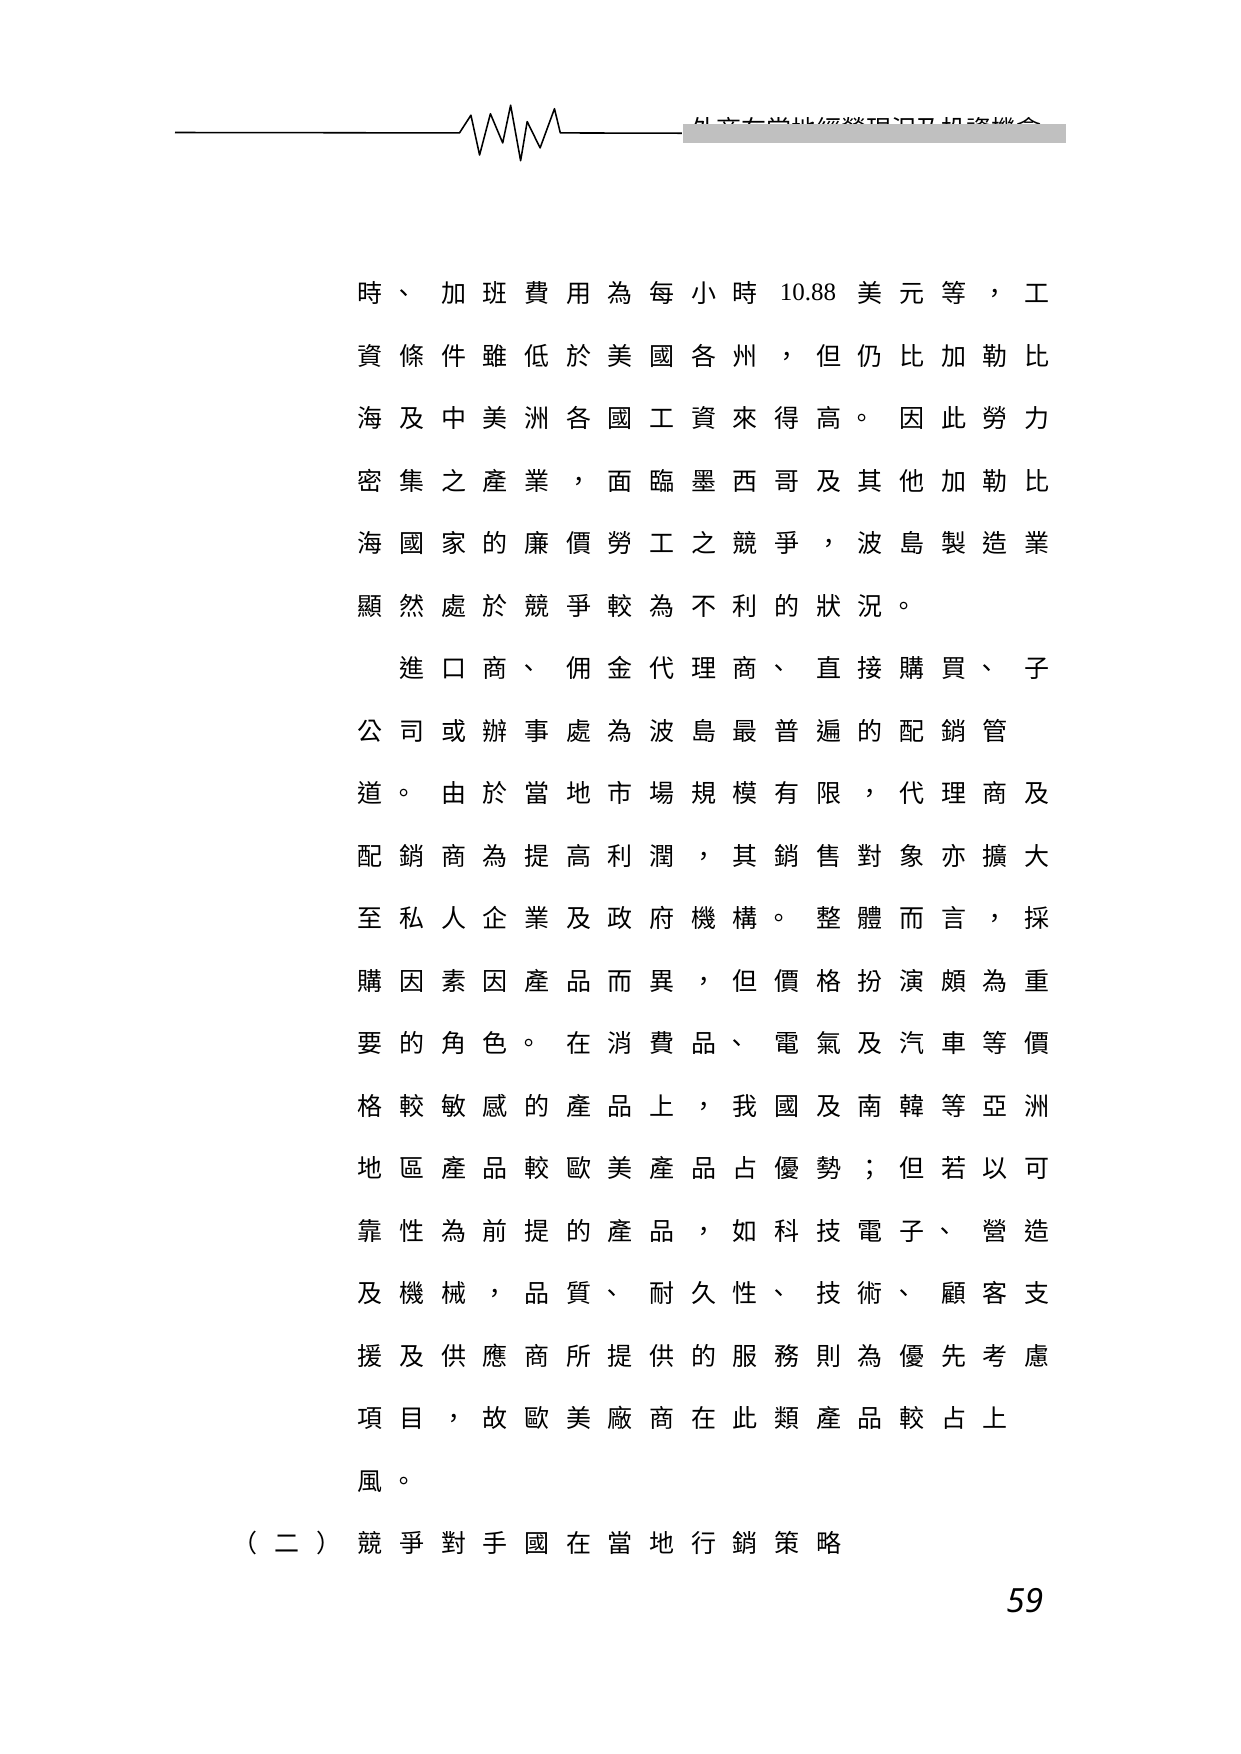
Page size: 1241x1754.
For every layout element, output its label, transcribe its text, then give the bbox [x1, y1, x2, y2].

text （二）競爭對手國在當地行銷策略 [207, 1500, 1058, 1563]
text 進口商、佣金代理商、直接購買、子公司或辦事處為波島最普遍的配銷管道。由於當地市場規模有限，代理商及配銷商為提高利潤，其銷售對象亦擴大至私人企業及政府機構。整體而言，採購因素因產品而異，但價格扮演頗為重要的角色。在消費品、電氣及汽車等價格較敏感的產品上，我國及南韓等亞洲地區產品較歐美產品占優勢；但若以可靠性為前提的產品，如科技電子、營造及機械，品質、耐久性、技術、顧客支援及供應商所提供的服務則為優先考慮項目，故歐美廠商在此類產品較占上風。 [330, 625, 1058, 1500]
text 時、加班費用為每小時10.88美元等，工資條件雖低於美國各州，但仍比加勒比海及中美洲各國工資來得高。因此勞力密集之產業，面臨墨西哥及其他加勒比海國家的廉價勞工之競爭，波島製造業顯然處於競爭較為不利的狀況。 [330, 250, 1058, 625]
